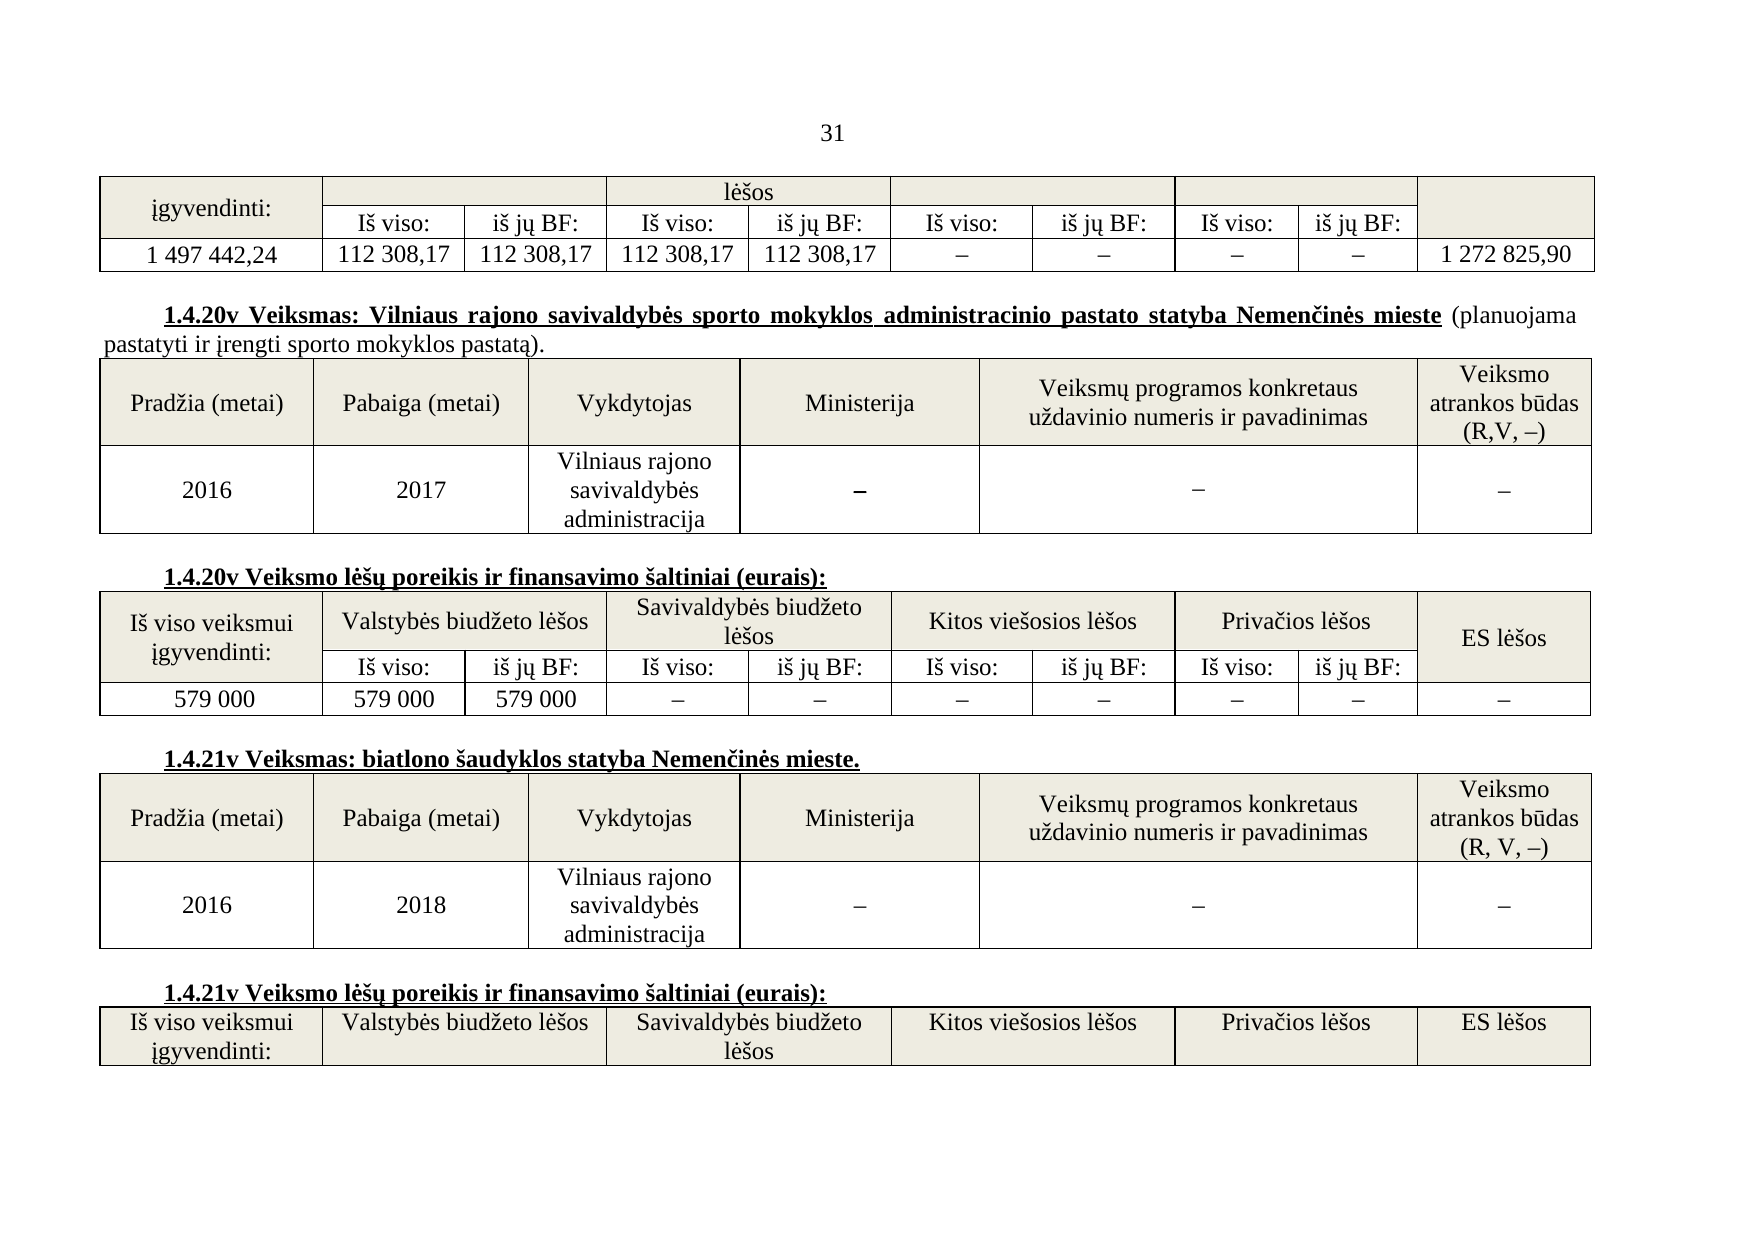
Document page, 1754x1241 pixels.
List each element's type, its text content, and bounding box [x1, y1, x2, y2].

table_header Pabaiga (metai) [314, 359, 528, 445]
table_cell 2016 [101, 446, 313, 532]
table_header Pabaiga (metai) [314, 774, 528, 861]
table_header Pradžia (metai) [101, 774, 313, 861]
table_cell 2016 [101, 862, 313, 948]
table_header Veiksmų programos konkretaus uždavinio numeris ir pavadinimas [980, 774, 1417, 861]
table_cell – [892, 683, 1032, 715]
table_cell 112 308,17 [607, 239, 748, 271]
table_cell – [749, 683, 891, 715]
table_header [1176, 177, 1417, 205]
table_cell iš jų BF: [466, 651, 606, 682]
table_header Kitos viešosios lėšos [892, 1008, 1174, 1065]
table_cell Iš viso: [323, 206, 464, 238]
table_cell – [1176, 683, 1298, 715]
table_header Pradžia (metai) [101, 359, 313, 445]
table_cell iš jų BF: [1299, 651, 1417, 682]
text 1.4.20v Veiksmas: Vilniaus rajono savivaldybės sporto mokyklos administracinio pastato statyba Nemenčinės mieste (planuojama pastatyti ir įrengti sporto mokyklos pastatą). [103, 300, 1577, 358]
table_cell – [1418, 683, 1590, 715]
table_cell 1 272 825,90 [1418, 239, 1594, 271]
table_cell Iš viso: [607, 651, 748, 682]
table_cell 2018 [314, 862, 528, 948]
text 1.4.20v Veiksmo lėšų poreikis ir finansavimo šaltiniai (eurais): [89, 562, 1577, 591]
table_cell Iš viso: [1176, 206, 1298, 238]
table_cell 1 497 442,24 [101, 239, 322, 271]
table_cell 579 000 [101, 683, 322, 715]
text 1.4.21v Veiksmo lėšų poreikis ir finansavimo šaltiniai (eurais): [89, 978, 1577, 1006]
table_header [891, 177, 1174, 205]
table_header Ministerija [741, 359, 979, 445]
table_header Savivaldybės biudžeto lėšos [607, 1008, 891, 1065]
table_header ES lėšos [1418, 1008, 1590, 1065]
table_cell – [891, 239, 1032, 271]
table_cell Iš viso: [1176, 651, 1298, 682]
table_cell Vilniaus rajono savivaldybės administracija [529, 446, 739, 532]
table_header Veiksmų programos konkretaus uždavinio numeris ir pavadinimas [980, 359, 1417, 445]
table_cell – [1299, 239, 1417, 271]
table_header Privačios lėšos [1176, 592, 1417, 649]
table_header [323, 177, 606, 205]
table_cell – [1176, 239, 1298, 271]
table_cell 112 308,17 [323, 239, 464, 271]
table_header ES lėšos [1418, 592, 1590, 682]
table_header Veiksmo atrankos būdas (R, V, –) [1418, 774, 1591, 861]
table_cell Iš viso: [323, 651, 464, 682]
table_header [1418, 177, 1594, 238]
table_cell 2017 [314, 446, 528, 532]
table_header Valstybės biudžeto lėšos [323, 1008, 606, 1065]
table_cell Vilniaus rajono savivaldybės administracija [529, 862, 739, 948]
table_header Iš viso veiksmui įgyvendinti: [101, 1008, 322, 1065]
table_header Vykdytojas [529, 359, 739, 445]
table_header Vykdytojas [529, 774, 739, 861]
table_cell – [1418, 862, 1591, 948]
table_cell iš jų BF: [1033, 651, 1174, 682]
table_header Privačios lėšos [1176, 1008, 1417, 1065]
table_header Savivaldybės biudžeto lėšos [607, 592, 891, 649]
table_header Kitos viešosios lėšos [892, 592, 1174, 649]
table_cell iš jų BF: [749, 206, 890, 238]
table_cell iš jų BF: [1033, 206, 1174, 238]
table_cell iš jų BF: [1299, 206, 1417, 238]
table_header Ministerija [741, 774, 979, 861]
text 1.4.21v Veiksmas: biatlono šaudyklos statyba Nemenčinės mieste. [89, 744, 1577, 773]
table_header Veiksmo atrankos būdas (R,V, –) [1418, 359, 1591, 445]
table_cell – [1033, 239, 1174, 271]
table_cell – [607, 683, 748, 715]
table_cell Iš viso: [607, 206, 748, 238]
table_header įgyvendinti: [101, 177, 322, 238]
table_cell 112 308,17 [749, 239, 890, 271]
table_cell 579 000 [323, 683, 464, 715]
table_cell – [1418, 446, 1591, 532]
table_cell – [1299, 683, 1417, 715]
table_cell 112 308,17 [465, 239, 606, 271]
table_cell – [1033, 683, 1174, 715]
table_cell – [741, 446, 979, 532]
table_cell iš jų BF: [749, 651, 891, 682]
table_cell iš jų BF: [465, 206, 606, 238]
table_cell 579 000 [466, 683, 606, 715]
table_cell Iš viso: [892, 651, 1032, 682]
table_cell – [980, 446, 1417, 532]
table_cell – [741, 862, 979, 948]
table_cell Iš viso: [891, 206, 1032, 238]
table_header Iš viso veiksmui įgyvendinti: [101, 592, 322, 682]
table_cell – [980, 862, 1417, 948]
table_header Valstybės biudžeto lėšos [323, 592, 606, 649]
table_header lėšos [607, 177, 890, 205]
